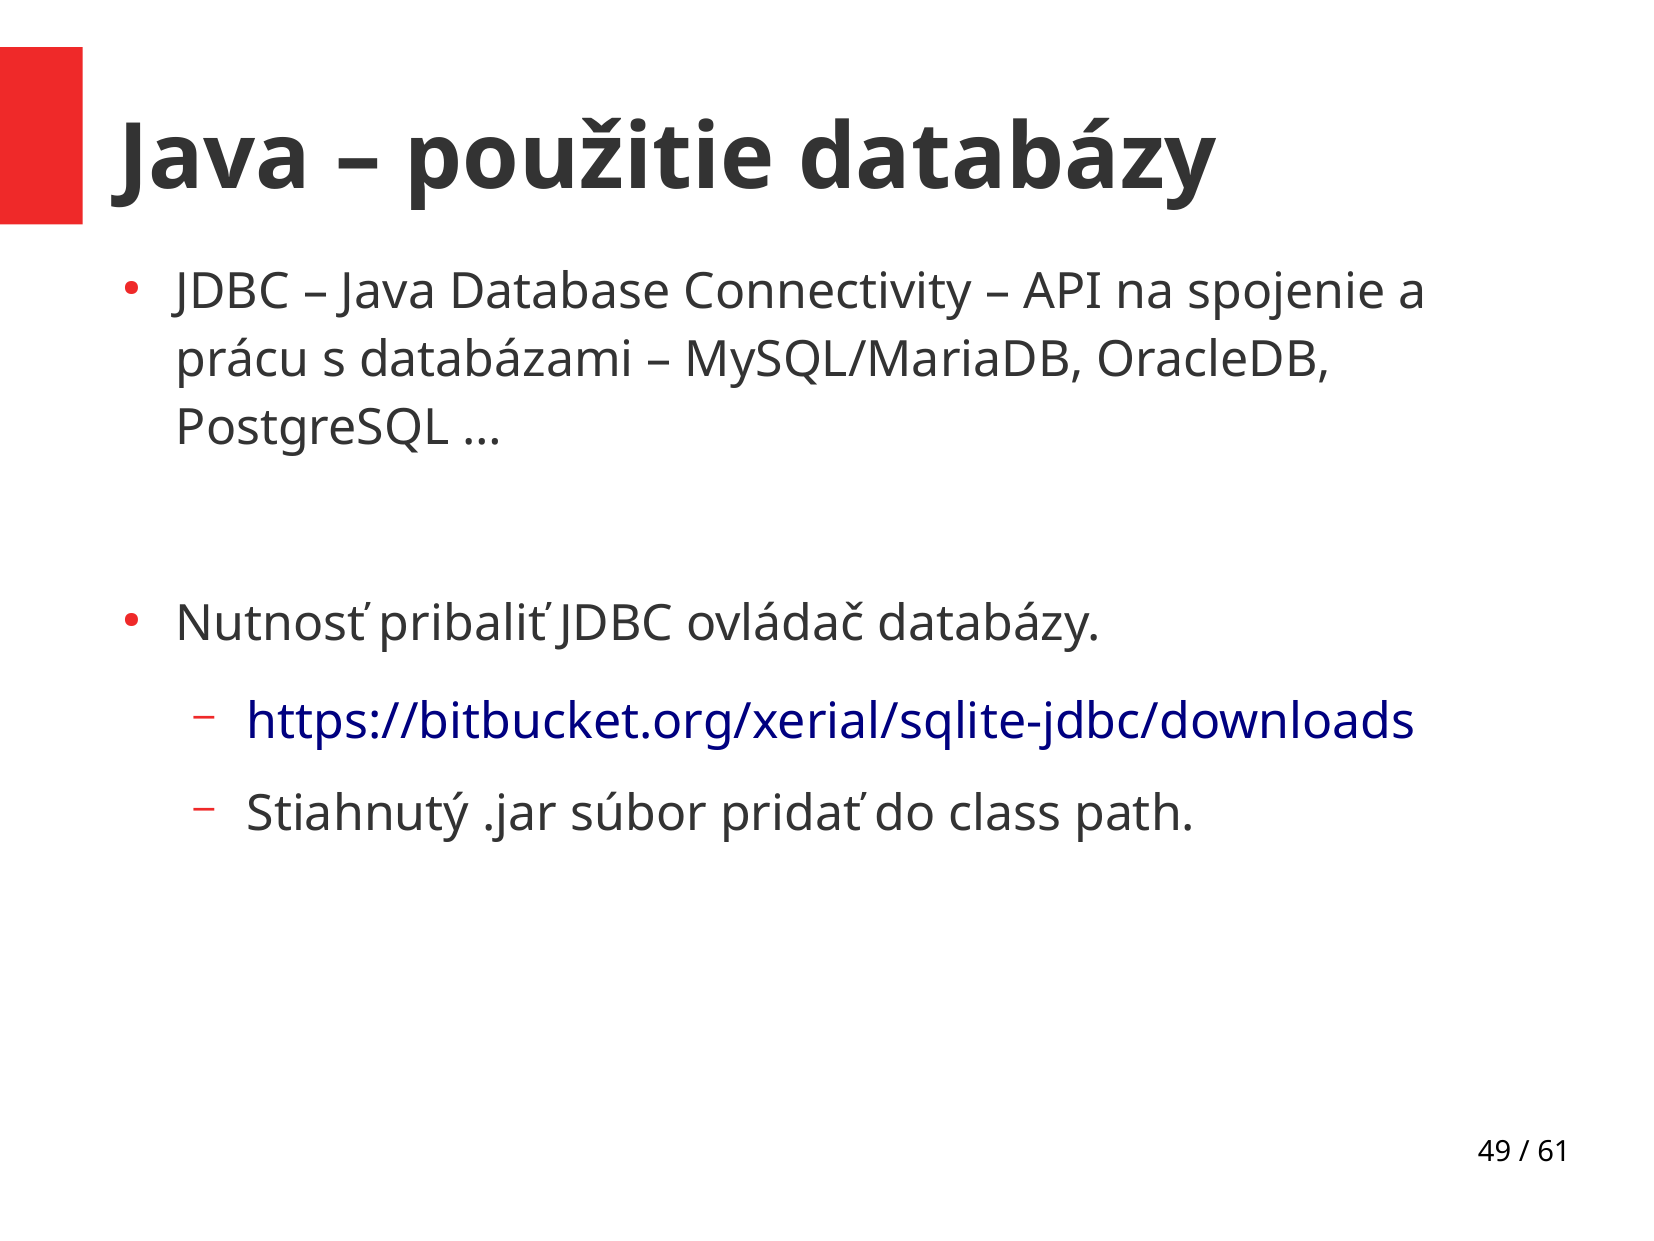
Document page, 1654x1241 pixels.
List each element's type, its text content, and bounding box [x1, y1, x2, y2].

title Java – použitie databázy [118, 49, 1571, 257]
list JDBC – Java Database Connectivity – API na spojenie a prácu s databázami – MySQL/MariaDB, OracleDB, PostgreSQL … Nutnosť pribaliť JDBC ovládač databázy. https://bitbucket.org/xerial/sqlite-jdbc/downloads Stiahnutý .jar súbor pridať do class path. [105, 255, 1523, 975]
